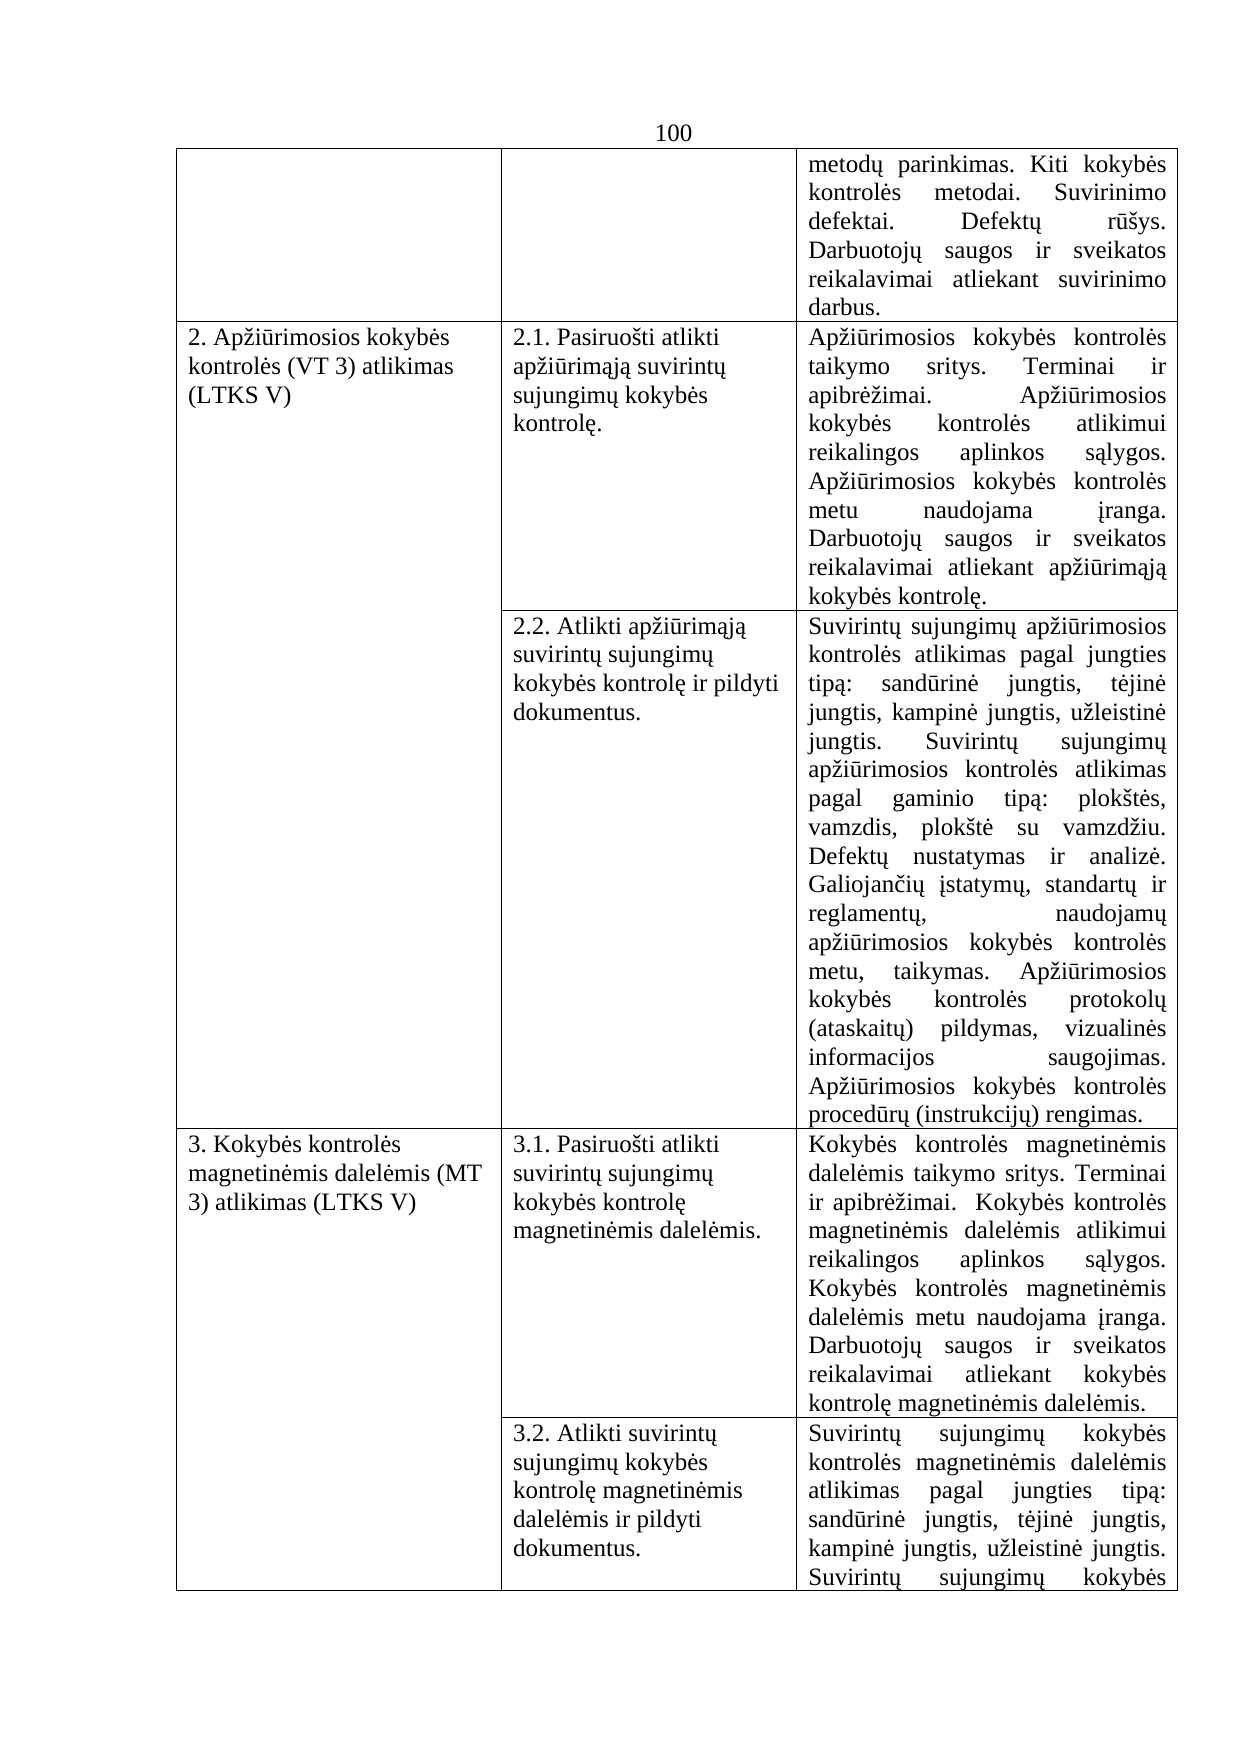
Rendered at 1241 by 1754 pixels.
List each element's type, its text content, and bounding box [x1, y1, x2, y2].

table_cell [177, 149, 501, 321]
table_cell 3.1. Pasiruošti atlikti suvirintų sujungimų kokybės kontrolę magnetinėmis dalelėmis. [502, 1129, 796, 1417]
table_cell 2. Apžiūrimosios kokybės kontrolės (VT 3) atlikimas (LTKS V) [177, 322, 501, 1128]
table_cell 3.2. Atlikti suvirintų sujungimų kokybės kontrolę magnetinėmis dalelėmis ir pildyti dokumentus. [502, 1418, 796, 1590]
table_cell metodų parinkimas. Kiti kokybės kontrolės metodai. Suvirinimo defektai. Defektų rūšys. Darbuotojų saugos ir sveikatos reikalavimai atliekant suvirinimo darbus. [797, 149, 1177, 321]
table_cell Apžiūrimosios kokybės kontrolės taikymo sritys. Terminai ir apibrėžimai. Apžiūrimosios kokybės kontrolės atlikimui reikalingos aplinkos sąlygos. Apžiūrimosios kokybės kontrolės metu naudojama įranga. Darbuotojų saugos ir sveikatos reikalavimai atliekant apžiūrimąją kokybės kontrolę. [797, 322, 1177, 610]
table_cell Suvirintų sujungimų kokybės kontrolės magnetinėmis dalelėmis atlikimas pagal jungties tipą: sandūrinė jungtis, tėjinė jungtis, kampinė jungtis, užleistinė jungtis. Suvirintų sujungimų kokybės [797, 1418, 1177, 1590]
table_cell [502, 149, 796, 321]
table_cell Suvirintų sujungimų apžiūrimosios kontrolės atlikimas pagal jungties tipą: sandūrinė jungtis, tėjinė jungtis, kampinė jungtis, užleistinė jungtis. Suvirintų sujungimų apžiūrimosios kontrolės atlikimas pagal gaminio tipą: plokštės, vamzdis, plokštė su vamzdžiu. Defektų nustatymas ir analizė. Galiojančių įstatymų, standartų ir reglamentų, naudojamų apžiūrimosios kokybės kontrolės metu, taikymas. Apžiūrimosios kokybės kontrolės protokolų (ataskaitų) pildymas, vizualinės informacijos saugojimas. Apžiūrimosios kokybės kontrolės procedūrų (instrukcijų) rengimas. [797, 611, 1177, 1128]
table_cell Kokybės kontrolės magnetinėmis dalelėmis taikymo sritys. Terminai ir apibrėžimai. Kokybės kontrolės magnetinėmis dalelėmis atlikimui reikalingos aplinkos sąlygos. Kokybės kontrolės magnetinėmis dalelėmis metu naudojama įranga. Darbuotojų saugos ir sveikatos reikalavimai atliekant kokybės kontrolę magnetinėmis dalelėmis. [797, 1129, 1177, 1417]
table_cell 2.1. Pasiruošti atlikti apžiūrimąją suvirintų sujungimų kokybės kontrolę. [502, 322, 796, 610]
table_cell 2.2. Atlikti apžiūrimąją suvirintų sujungimų kokybės kontrolę ir pildyti dokumentus. [502, 611, 796, 1128]
table_cell 3. Kokybės kontrolės magnetinėmis dalelėmis (MT 3) atlikimas (LTKS V) [177, 1129, 501, 1590]
